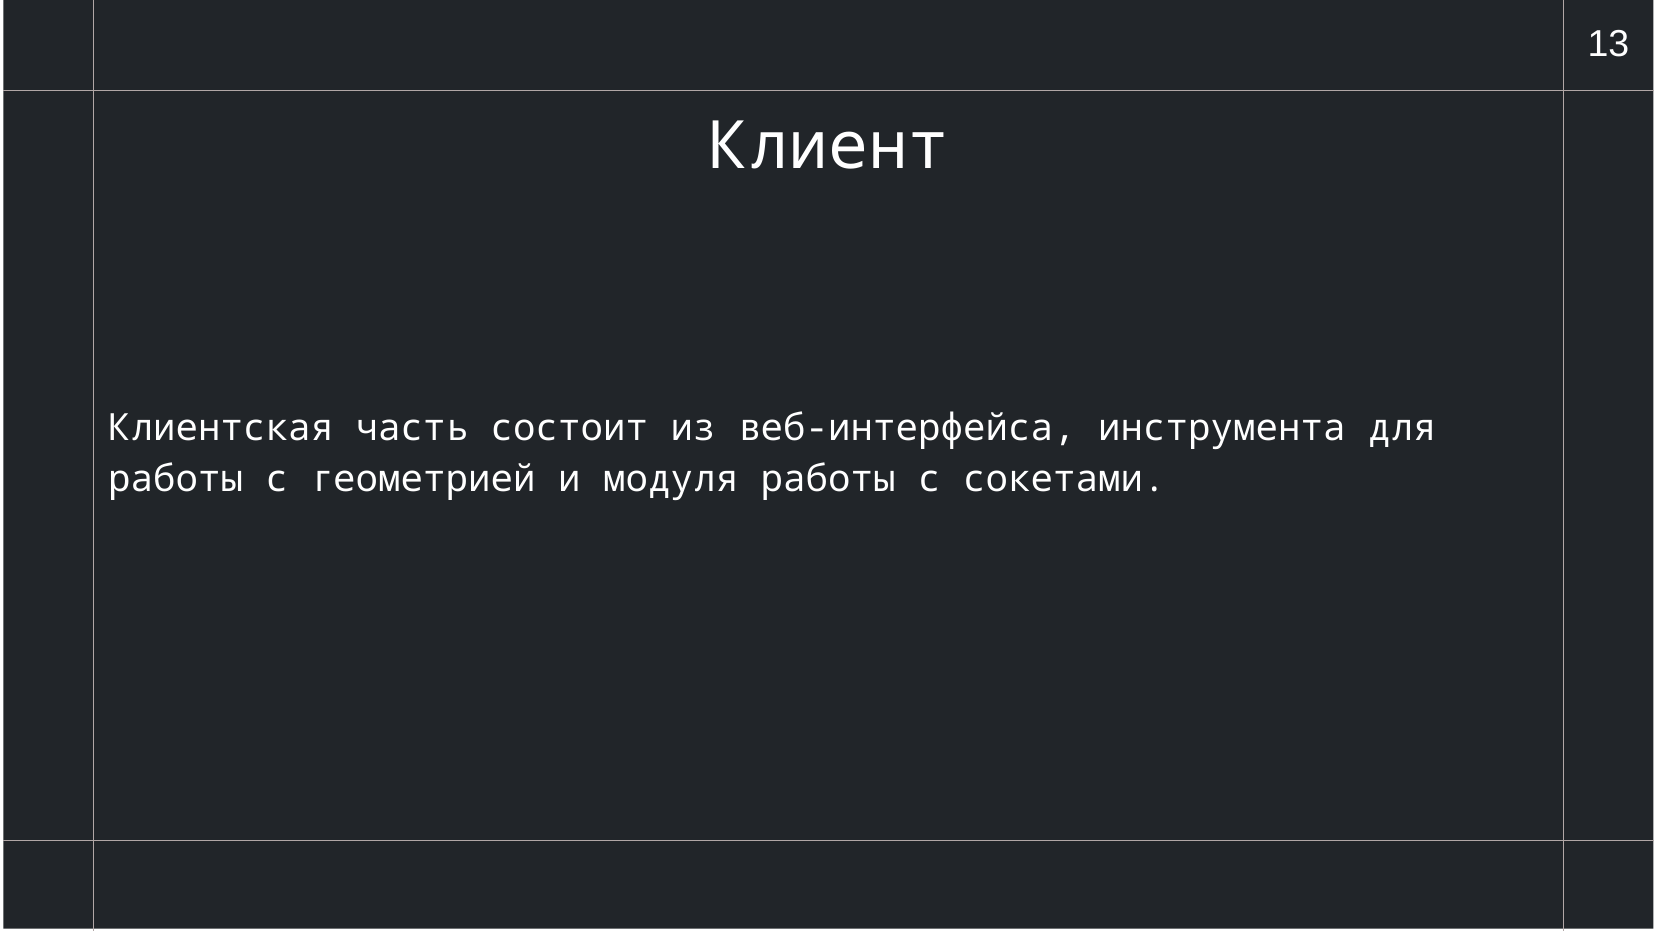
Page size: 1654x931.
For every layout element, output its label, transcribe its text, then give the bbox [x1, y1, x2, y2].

text_box Клиент [93, 90, 1564, 183]
text_box [1517, 15, 1654, 86]
text_box Клиентская часть состоит из веб-интерфейса, инструмента для работы с геометрией и модуля работы с сокетами. [93, 392, 1564, 495]
